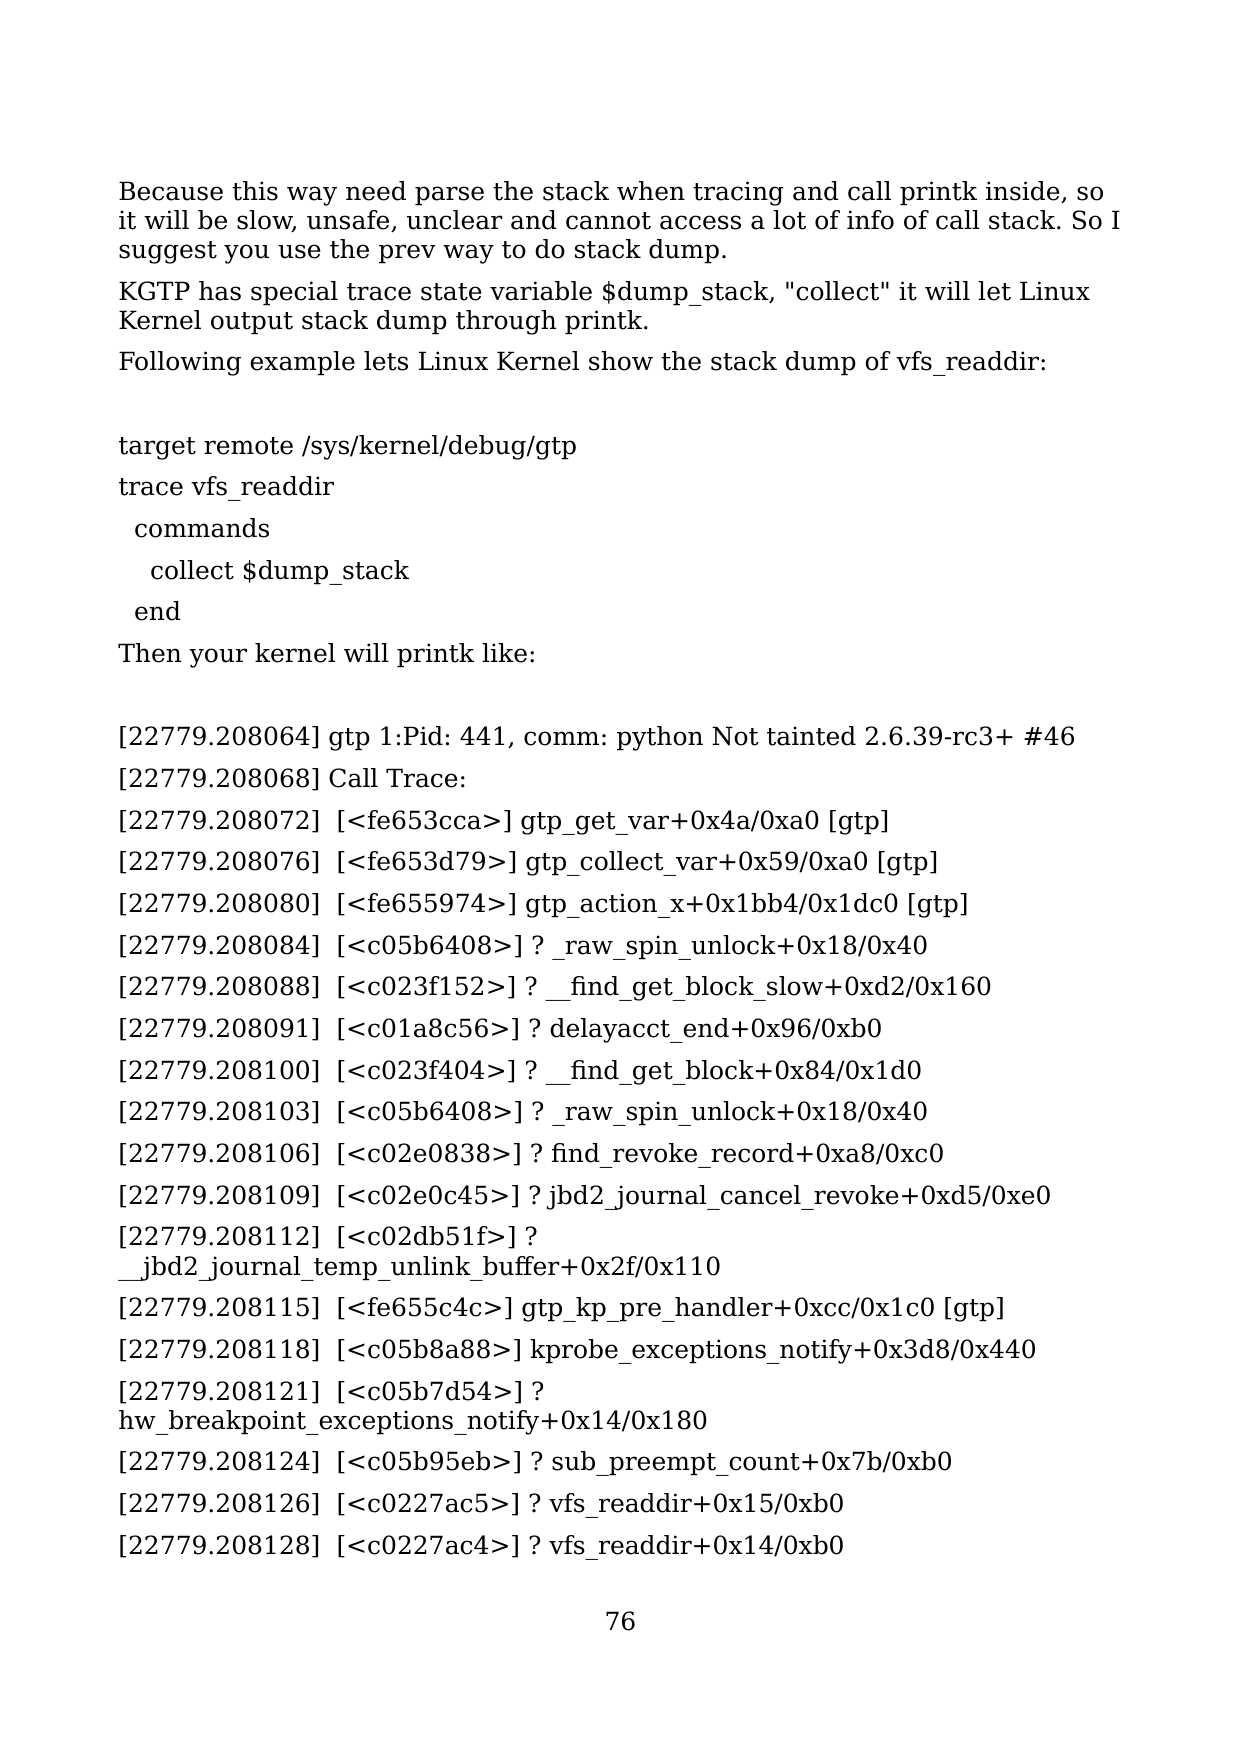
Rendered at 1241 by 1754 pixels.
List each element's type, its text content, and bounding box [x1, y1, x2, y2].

text [22779.208091] [<c01a8c56>] ? delayacct_end+0x96/0xb0 [118, 1014, 1122, 1043]
text [22779.208076] [<fe653d79>] gtp_collect_var+0x59/0xa0 [gtp] [118, 848, 1122, 877]
text [22779.208112] [<c02db51f>] ? __jbd2_journal_temp_unlink_buffer+0x2f/0x110 [118, 1223, 1122, 1281]
text [22779.208128] [<c0227ac4>] ? vfs_readdir+0x14/0xb0 [118, 1531, 1122, 1560]
text [22779.208100] [<c023f404>] ? __find_get_block+0x84/0x1d0 [118, 1056, 1122, 1085]
text [22779.208064] gtp 1:Pid: 441, comm: python Not tainted 2.6.39-rc3+ #46 [118, 723, 1122, 752]
text trace vfs_readdir [118, 473, 1122, 502]
text target remote /sys/kernel/debug/gtp [118, 431, 1122, 460]
text [22779.208115] [<fe655c4c>] gtp_kp_pre_handler+0xcc/0x1c0 [gtp] [118, 1293, 1122, 1323]
text [22779.208106] [<c02e0838>] ? find_revoke_record+0xa8/0xc0 [118, 1139, 1122, 1168]
text [22779.208088] [<c023f152>] ? __find_get_block_slow+0xd2/0x160 [118, 973, 1122, 1002]
text [22779.208118] [<c05b8a88>] kprobe_exceptions_notify+0x3d8/0x440 [118, 1335, 1122, 1364]
text [22779.208068] Call Trace: [118, 764, 1122, 793]
text [22779.208084] [<c05b6408>] ? _raw_spin_unlock+0x18/0x40 [118, 931, 1122, 960]
text [22779.208124] [<c05b95eb>] ? sub_preempt_count+0x7b/0xb0 [118, 1448, 1122, 1477]
text [22779.208103] [<c05b6408>] ? _raw_spin_unlock+0x18/0x40 [118, 1098, 1122, 1127]
text commands [118, 514, 1122, 543]
text [22779.208126] [<c0227ac5>] ? vfs_readdir+0x15/0xb0 [118, 1489, 1122, 1518]
text collect $dump_stack [118, 556, 1122, 585]
text Following example lets Linux Kernel show the stack dump of vfs_readdir: [118, 348, 1122, 377]
text KGTP has special trace state variable $dump_stack, "collect" it will let Linux Kernel output stack dump through printk. [118, 277, 1122, 335]
text end [118, 598, 1122, 627]
text [22779.208109] [<c02e0c45>] ? jbd2_journal_cancel_revoke+0xd5/0xe0 [118, 1181, 1122, 1210]
text [22779.208072] [<fe653cca>] gtp_get_var+0x4a/0xa0 [gtp] [118, 806, 1122, 835]
text Because this way need parse the stack when tracing and call printk inside, so it will be slow, unsafe, unclear and cannot access a lot of info of call stack. So I suggest you use the prev way to do stack dump. [118, 177, 1122, 264]
text [22779.208080] [<fe655974>] gtp_action_x+0x1bb4/0x1dc0 [gtp] [118, 889, 1122, 918]
text Then your kernel will printk like: [118, 639, 1122, 668]
text [22779.208121] [<c05b7d54>] ? hw_breakpoint_exceptions_notify+0x14/0x180 [118, 1377, 1122, 1435]
